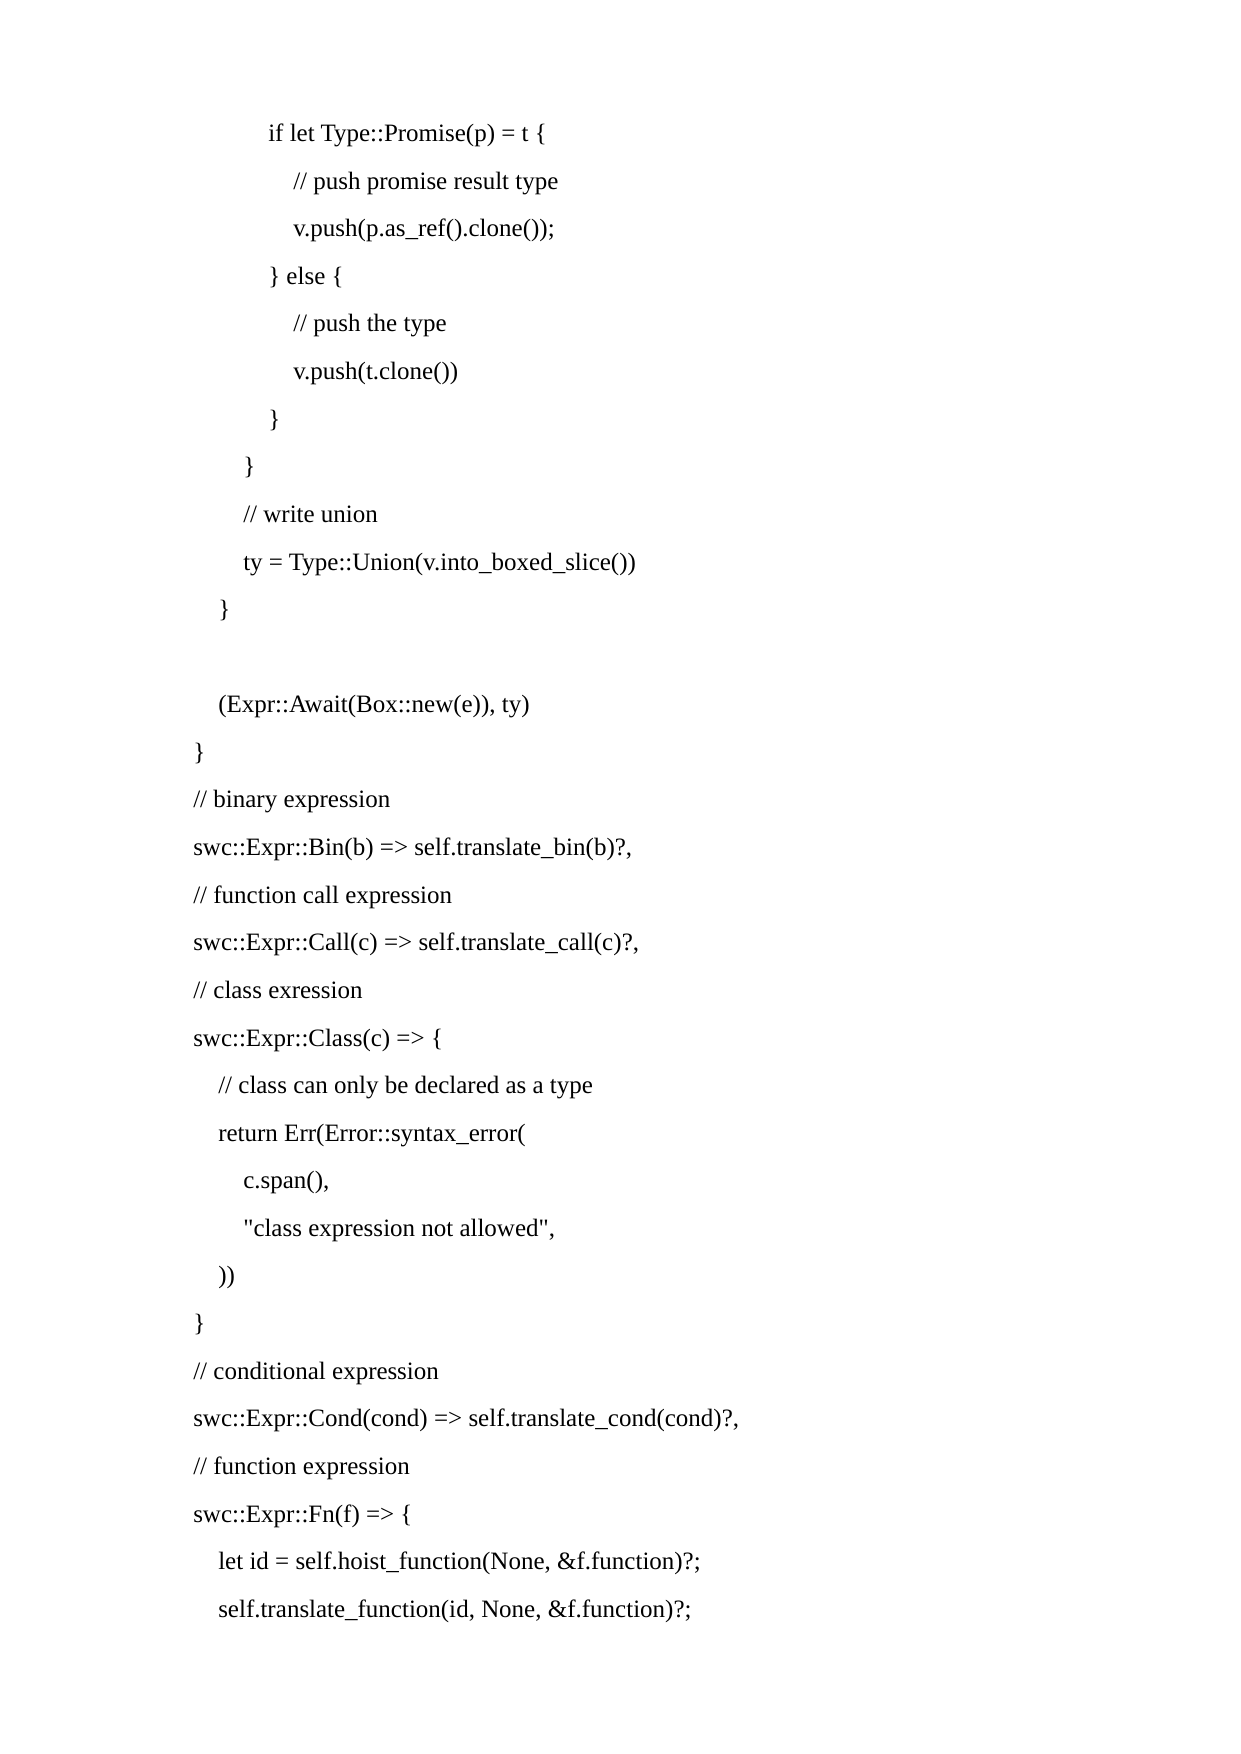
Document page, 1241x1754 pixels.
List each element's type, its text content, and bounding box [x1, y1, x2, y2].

text // conditional expression [118, 1356, 1122, 1384]
text // class can only be declared as a type [118, 1070, 1122, 1099]
text let id = self.hoist_function(None, &f.function)?; [118, 1546, 1122, 1575]
text // write union [118, 499, 1122, 528]
text ty = Type::Union(v.into_boxed_slice()) [118, 547, 1122, 575]
text swc::Expr::Class(c) => { [118, 1023, 1122, 1051]
text swc::Expr::Fn(f) => { [118, 1499, 1122, 1527]
text } [118, 594, 1122, 623]
text "class expression not allowed", [118, 1213, 1122, 1242]
text swc::Expr::Bin(b) => self.translate_bin(b)?, [118, 832, 1122, 861]
text swc::Expr::Cond(cond) => self.translate_cond(cond)?, [118, 1403, 1122, 1432]
text (Expr::Await(Box::new(e)), ty) [118, 689, 1122, 718]
text self.translate_function(id, None, &f.function)?; [118, 1594, 1122, 1623]
text } [118, 404, 1122, 432]
text v.push(t.clone()) [118, 356, 1122, 385]
text // function call expression [118, 880, 1122, 908]
text c.span(), [118, 1165, 1122, 1194]
text )) [118, 1261, 1122, 1289]
text if let Type::Promise(p) = t { [118, 118, 1122, 147]
text // binary expression [118, 784, 1122, 813]
text swc::Expr::Call(c) => self.translate_call(c)?, [118, 927, 1122, 956]
text return Err(Error::syntax_error( [118, 1118, 1122, 1147]
text // push the type [118, 308, 1122, 337]
text v.push(p.as_ref().clone()); [118, 213, 1122, 242]
text } else { [118, 261, 1122, 290]
text // push promise result type [118, 166, 1122, 194]
text } [118, 1308, 1122, 1337]
text } [118, 451, 1122, 480]
text // class exression [118, 975, 1122, 1004]
text // function expression [118, 1451, 1122, 1480]
text } [118, 737, 1122, 766]
